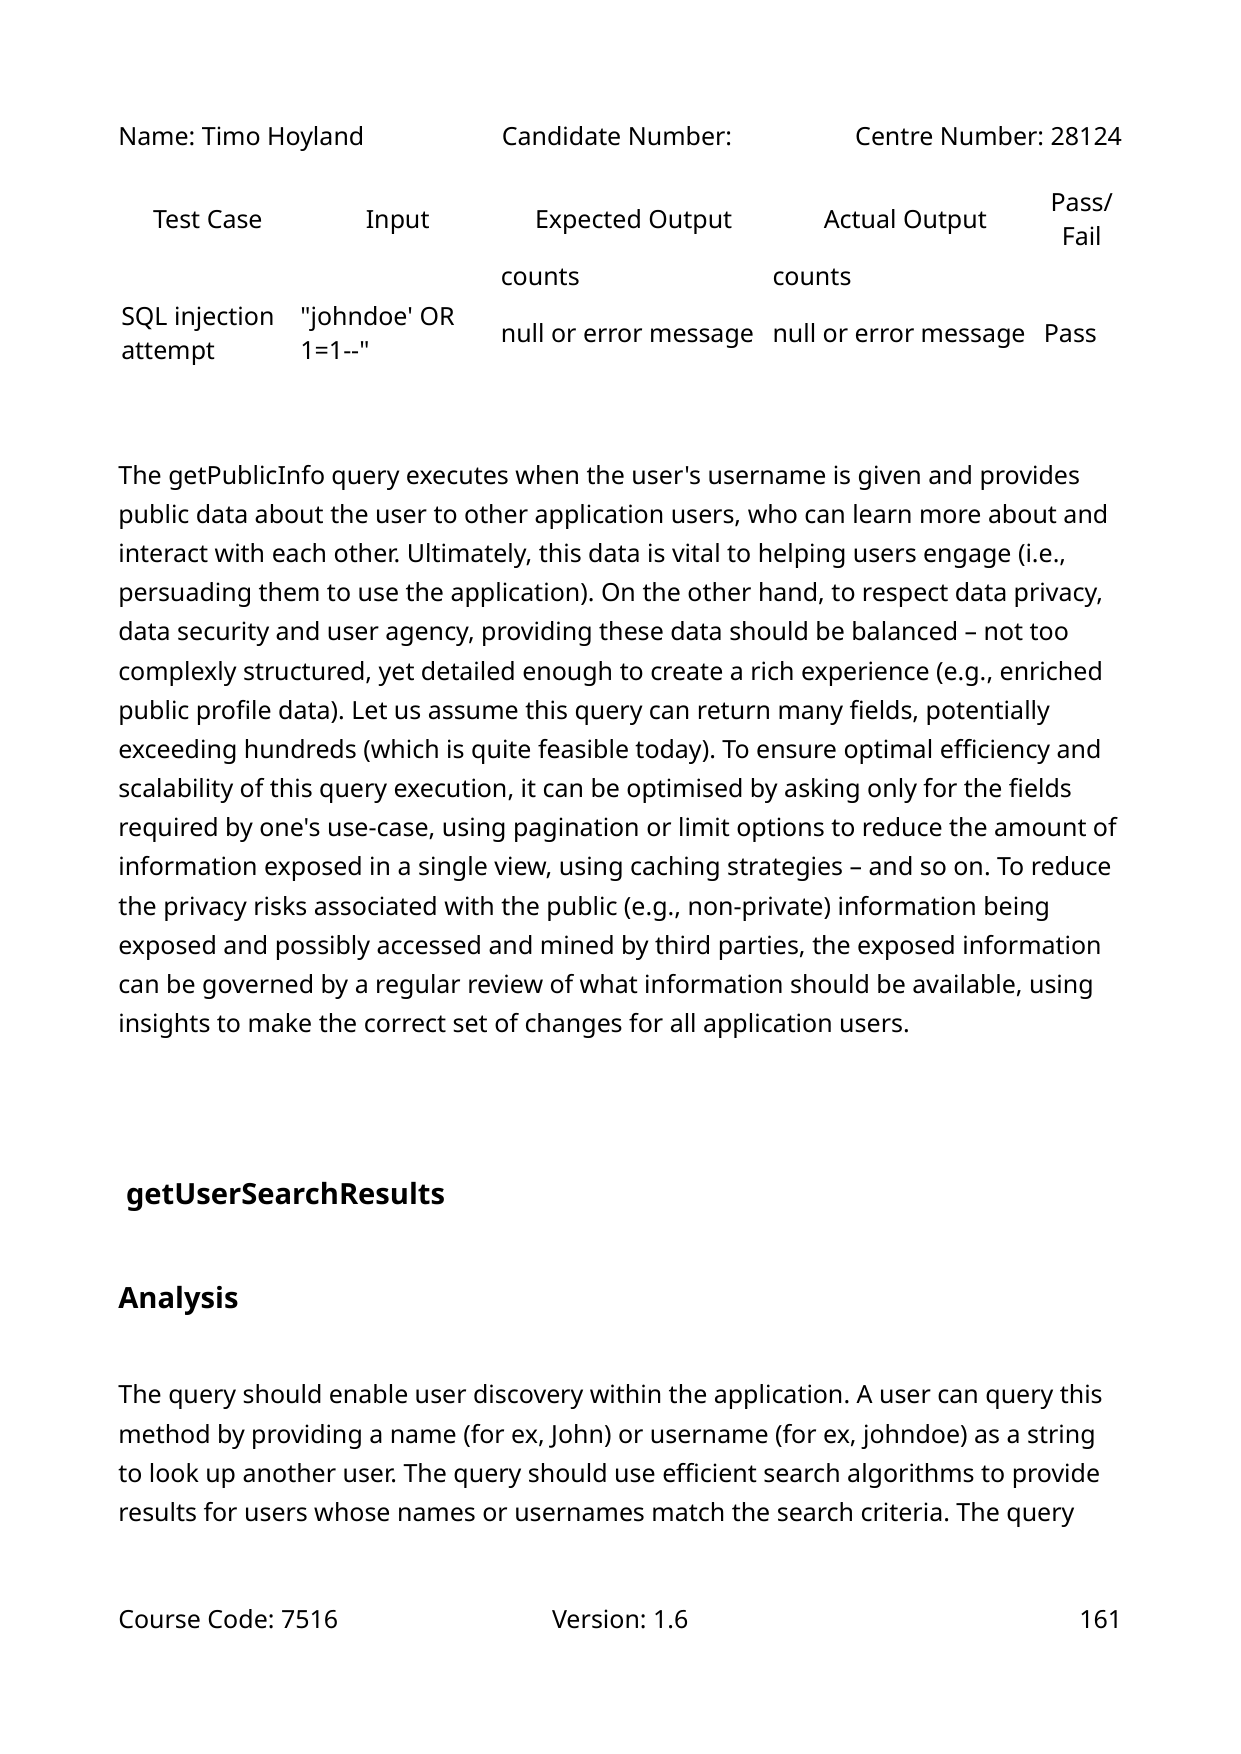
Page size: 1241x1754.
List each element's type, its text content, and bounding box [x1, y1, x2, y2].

table_cell [118, 256, 297, 296]
table_cell [1041, 256, 1122, 296]
text The getPublicInfo query executes when the user's username is given and provides public data about the user to other application users, who can learn more about and interact with each other. Ultimately, this data is vital to helping users engage (i.e., persuading them to use the application). On the other hand, to respect data privacy, data security and user agency, providing these data should be balanced – not too complexly structured, yet detailed enough to create a rich experience (e.g., enriched public profile data). Let us assume this query can return many fields, potentially exceeding hundreds (which is quite feasible today). To ensure optimal efficiency and scalability of this query execution, it can be optimised by asking only for the fields required by one's use-case, using pagination or limit options to reduce the amount of information exposed in a single view, using caching strategies – and so on. To reduce the privacy risks associated with the public (e.g., non-private) information being exposed and possibly accessed and mined by third parties, the exposed information can be governed by a regular review of what information should be available, using insights to make the correct set of changes for all application users. [118, 457, 1122, 1040]
table_cell SQL injection attempt [118, 296, 297, 369]
text The query should enable user discovery within the application. A user can query this method by providing a name (for ex, John) or username (for ex, johndoe) as a string to look up another user. The query should use efficient search algorithms to provide results for users whose names or usernames match the search criteria. The query [118, 1377, 1122, 1529]
table_cell null or error message [769, 296, 1041, 369]
subtitle Analysis [118, 1277, 1122, 1317]
table_header Expected Output [498, 182, 769, 256]
table_cell "johndoe' OR 1=1--" [297, 296, 498, 369]
subtitle getUserSearchResults [118, 1173, 1122, 1213]
table_cell null or error message [498, 296, 769, 369]
table_header Actual Output [769, 182, 1041, 256]
table_cell counts [498, 256, 769, 296]
table_cell [297, 256, 498, 296]
table_header Test Case [118, 182, 297, 256]
table_header Pass/Fail [1041, 182, 1122, 256]
table_cell counts [769, 256, 1041, 296]
table_header Input [297, 182, 498, 256]
table_cell Pass [1041, 296, 1122, 369]
